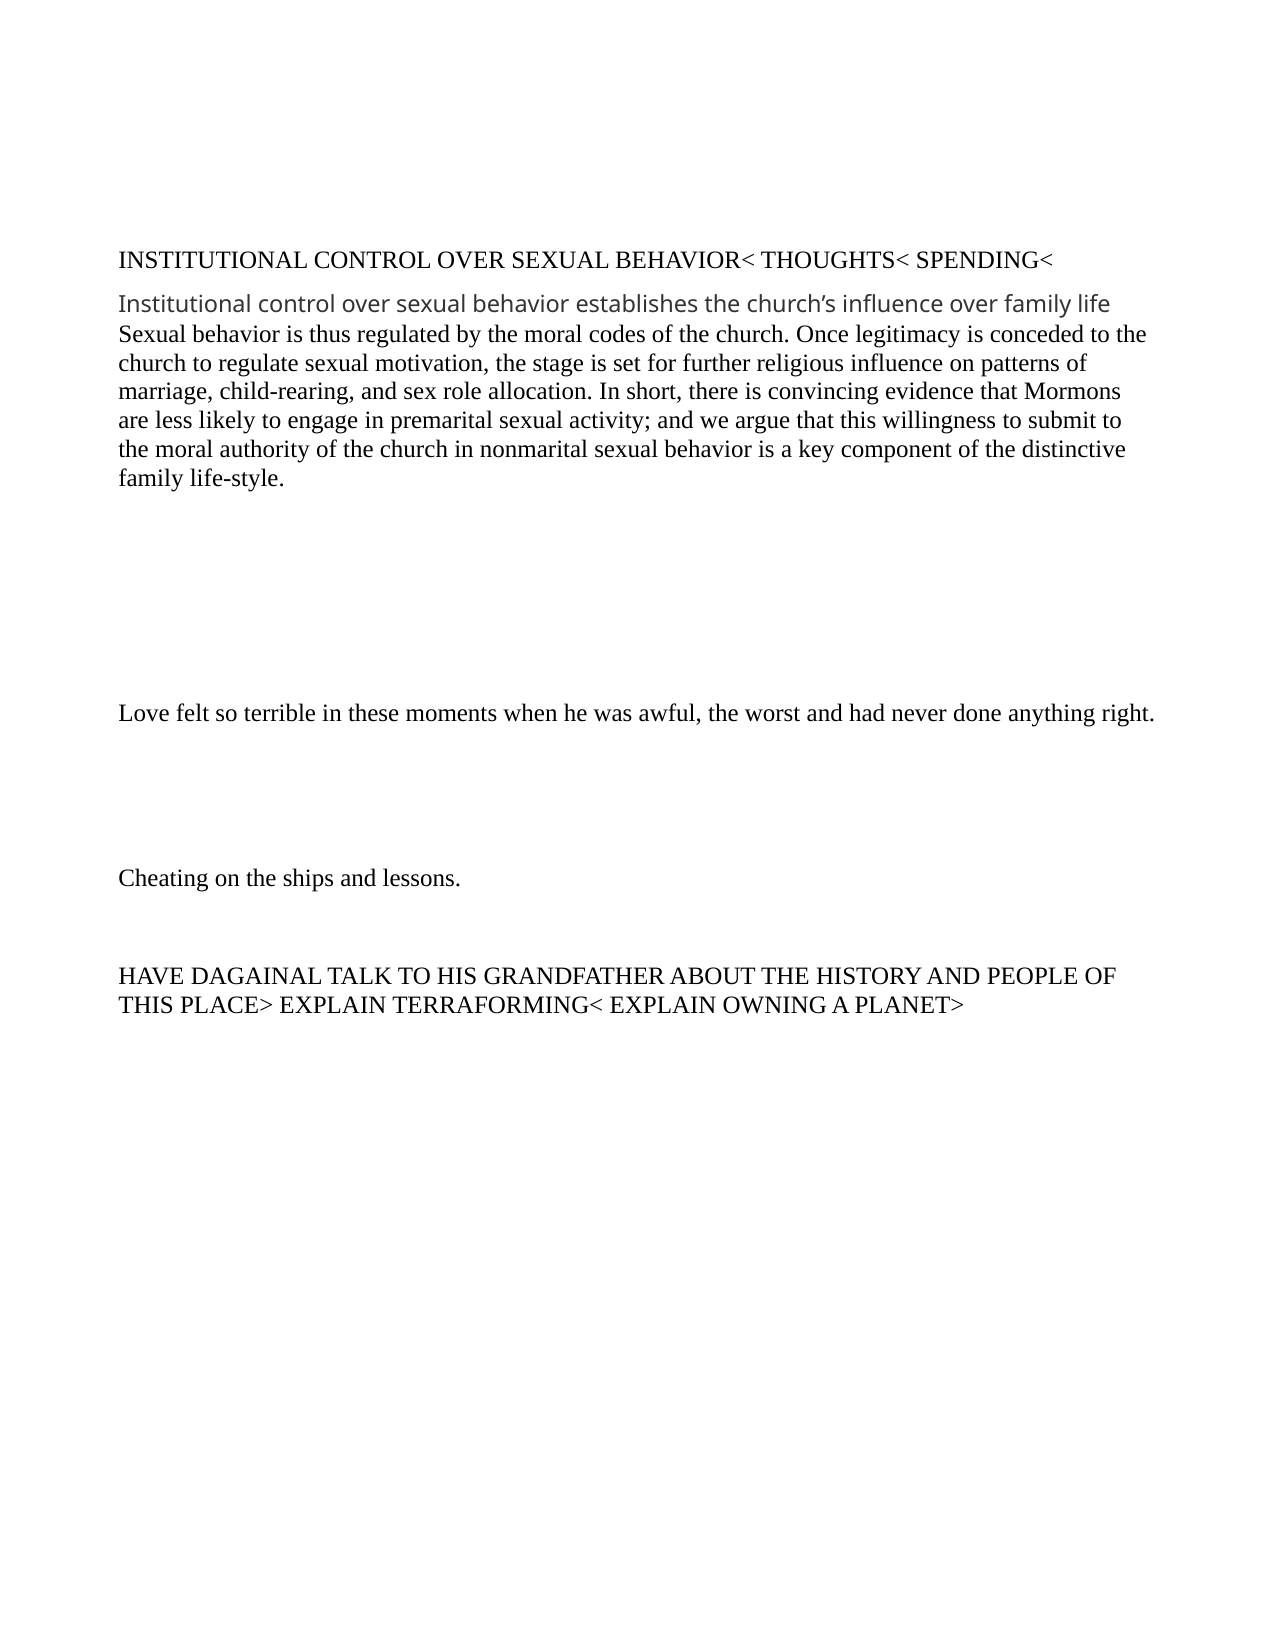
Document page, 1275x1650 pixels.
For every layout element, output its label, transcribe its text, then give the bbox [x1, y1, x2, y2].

text Cheating on the ships and lessons. [118, 863, 1157, 891]
text HAVE DAGAINAL TALK TO HIS GRANDFATHER ABOUT THE HISTORY AND PEOPLE OF THIS PLACE> EXPLAIN TERRAFORMING< EXPLAIN OWNING A PLANET> [118, 904, 1157, 1076]
text Love felt so terrible in these moments when he was awful, the worst and had never done anything right. [118, 698, 1157, 726]
text INSTITUTIONAL CONTROL OVER SEXUAL BEHAVIOR< THOUGHTS< SPENDING< [118, 159, 1157, 274]
text Institutional control over sexual behavior establishes the church’s influence over family life Sexual behavior is thus regulated by the moral codes of the church. Once legitimacy is conceded to the church to regulate sexual motivation, the stage is set for further religious influence on patterns of marriage, child-rearing, and sex role allocation. In short, there is convincing evidence that Mormons are less likely to engage in premarital sexual activity; and we argue that this willingness to submit to the moral authority of the church in nonmarital sexual behavior is a key component of the distinctive family life-style. [118, 287, 1157, 520]
